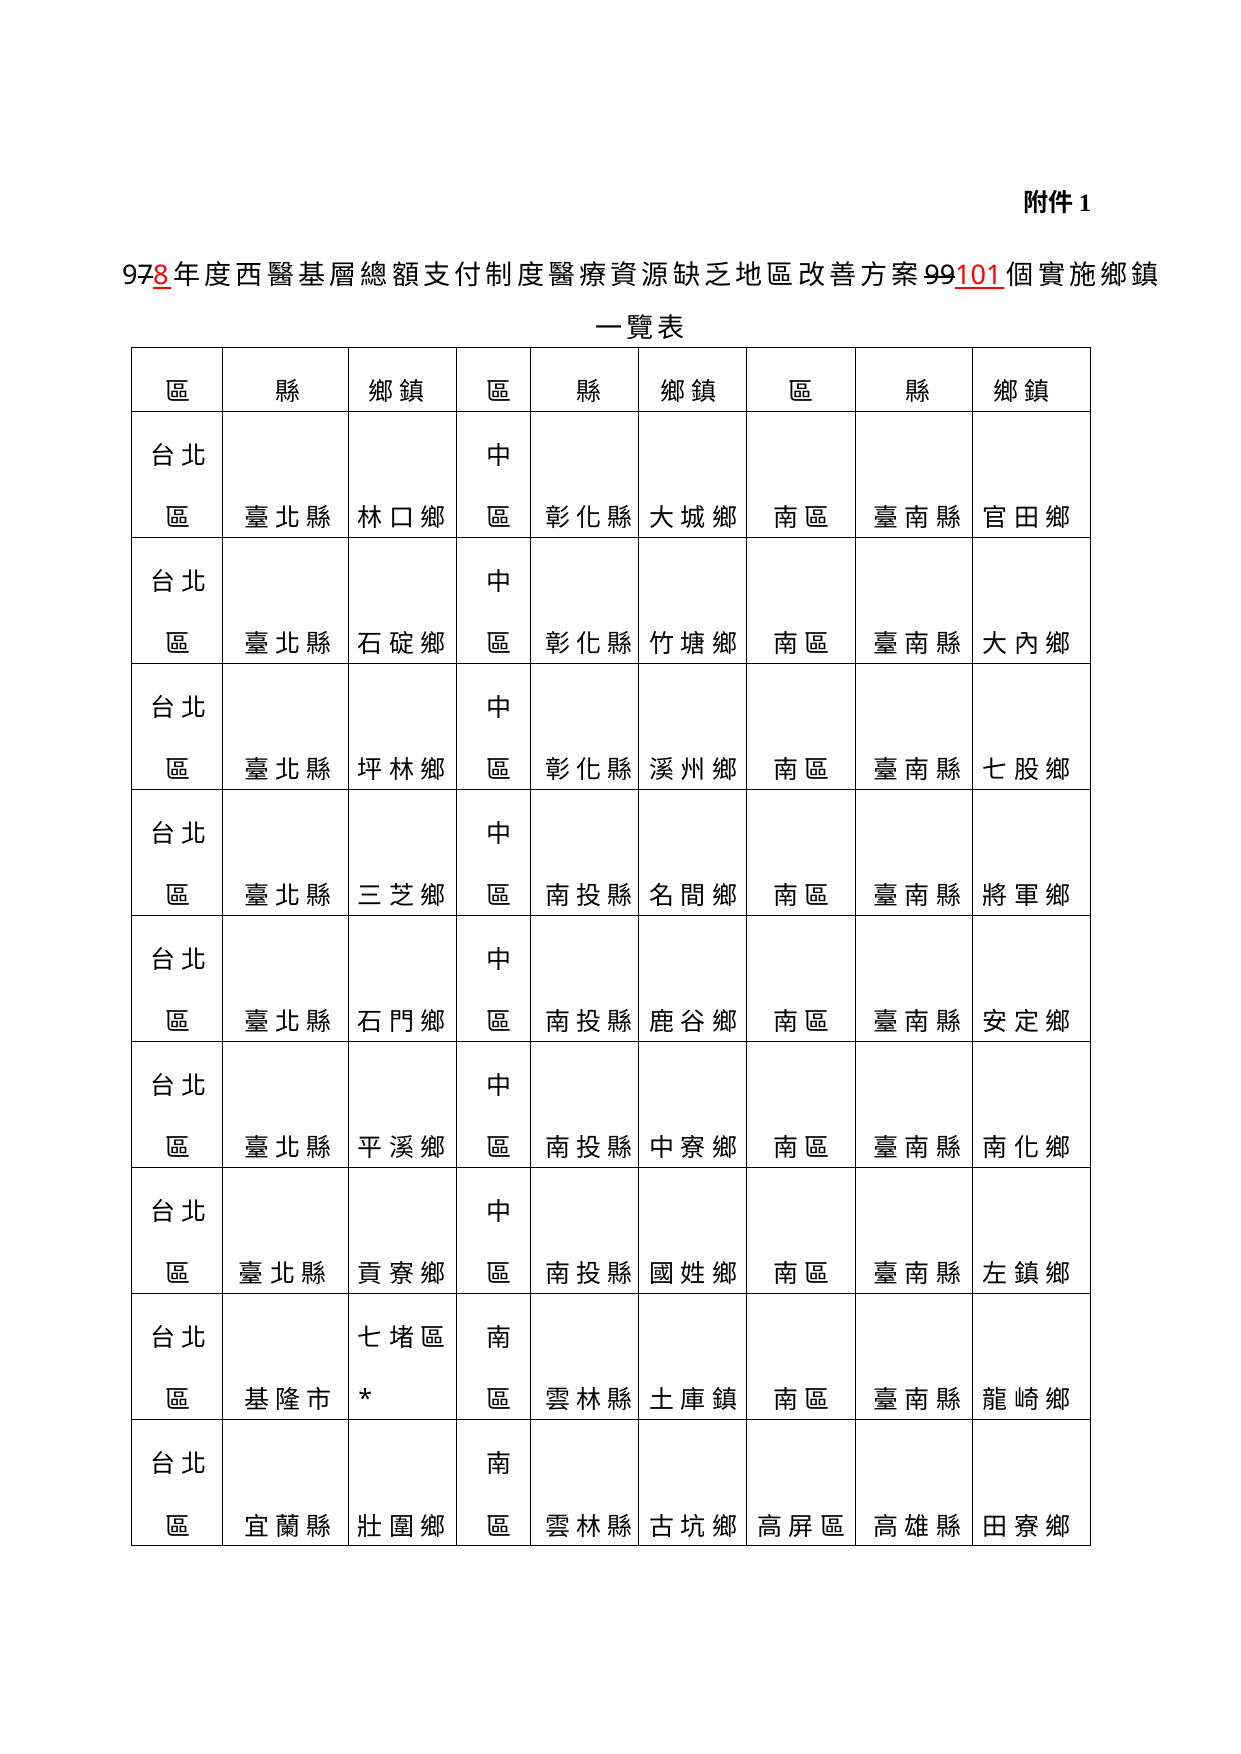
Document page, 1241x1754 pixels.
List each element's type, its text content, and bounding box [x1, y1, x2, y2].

table_cell 中區 [457, 790, 530, 915]
table_cell 臺北縣 [223, 412, 348, 537]
table_cell [1091, 1167, 1135, 1293]
table_cell 臺南縣 [856, 790, 972, 915]
table_header 978年度西醫基層總額支付制度醫療資源缺乏地區改善方案99101個實施鄉鎮一覽表 [66, 173, 1166, 347]
table_cell 台北區 [132, 1420, 222, 1545]
table_cell [1091, 789, 1135, 915]
table_cell [66, 1419, 131, 1545]
table_cell [66, 789, 131, 915]
table_cell 土庫鎮 [639, 1294, 746, 1419]
table_cell 將軍鄉 [973, 790, 1090, 915]
table_cell 七堵區* [349, 1294, 456, 1419]
table_cell 彰化縣 [531, 538, 638, 663]
table_cell [1091, 1419, 1135, 1545]
table_cell 高雄縣 [856, 1420, 972, 1545]
table_cell 田寮鄉 [973, 1420, 1090, 1545]
table_cell 南投縣 [531, 916, 638, 1041]
table_cell 坪林鄉 [349, 664, 456, 789]
table_cell 中寮鄉 [639, 1042, 746, 1167]
table_cell 雲林縣 [531, 1294, 638, 1419]
table_cell [66, 1293, 131, 1419]
table_cell 台北區 [132, 1042, 222, 1167]
table_cell 南區 [747, 664, 855, 789]
table_cell 石門鄉 [349, 916, 456, 1041]
table_cell 大內鄉 [973, 538, 1090, 663]
table_cell [66, 915, 131, 1041]
table_cell 南區 [747, 412, 855, 537]
table_cell 平溪鄉 [349, 1042, 456, 1167]
table_cell 安定鄉 [973, 916, 1090, 1041]
table_cell 七股鄉 [973, 664, 1090, 789]
table_cell 台北區 [132, 664, 222, 789]
table_cell 中區 [457, 1042, 530, 1167]
table_cell 臺南縣 [856, 1042, 972, 1167]
table_cell [1135, 789, 1166, 915]
table_cell [1091, 915, 1135, 1041]
table_cell 南區 [457, 1420, 530, 1545]
table_cell [1135, 663, 1166, 789]
table_cell 南投縣 [531, 1042, 638, 1167]
table_cell [66, 1167, 131, 1293]
table_cell 臺北縣 [223, 664, 348, 789]
table_cell [1091, 537, 1135, 663]
table_cell [66, 537, 131, 663]
table_cell 南區 [747, 790, 855, 915]
table_cell 壯圍鄉 [349, 1420, 456, 1545]
table_cell 南區 [747, 1168, 855, 1293]
table_cell 臺北縣 [223, 916, 348, 1041]
table_cell 竹塘鄉 [639, 538, 746, 663]
table_cell 鄉鎮 [349, 348, 456, 411]
table_cell 古坑鄉 [639, 1420, 746, 1545]
table_cell [1091, 411, 1135, 537]
table_cell [66, 1041, 131, 1167]
table_cell 高屏區 [747, 1420, 855, 1545]
table_cell 台北區 [132, 790, 222, 915]
table_cell 林口鄉 [349, 412, 456, 537]
table_cell 臺南縣 [856, 664, 972, 789]
table_cell 縣 [531, 348, 638, 411]
table_cell [66, 663, 131, 789]
table_cell [1091, 1293, 1135, 1419]
table_cell [1135, 411, 1166, 537]
table_cell 區 [457, 348, 530, 411]
table_cell 中區 [457, 664, 530, 789]
table_cell 縣 [856, 348, 972, 411]
table_cell 縣 [223, 348, 348, 411]
table_cell 臺北縣 [223, 538, 348, 663]
table_cell [66, 347, 131, 411]
table_cell [1135, 1167, 1166, 1293]
table_cell 貢寮鄉 [349, 1168, 456, 1293]
table_cell 臺南縣 [856, 1168, 972, 1293]
table_cell [1091, 347, 1135, 411]
table_cell 宜蘭縣 [223, 1420, 348, 1545]
table_cell [1135, 1293, 1166, 1419]
table_cell 左鎮鄉 [973, 1168, 1090, 1293]
table_cell 溪州鄉 [639, 664, 746, 789]
table_cell [1091, 1041, 1135, 1167]
table_cell 臺南縣 [856, 1294, 972, 1419]
table_cell 區 [132, 348, 222, 411]
table_cell 南區 [747, 538, 855, 663]
table_cell 台北區 [132, 412, 222, 537]
table_cell 石碇鄉 [349, 538, 456, 663]
table_cell 南區 [747, 916, 855, 1041]
table_cell 中區 [457, 1168, 530, 1293]
table_cell [1135, 1041, 1166, 1167]
table_cell 臺北縣 [223, 790, 348, 915]
table_cell 南化鄉 [973, 1042, 1090, 1167]
table_cell 中區 [457, 538, 530, 663]
table_cell [1135, 1419, 1166, 1545]
table_cell 南投縣 [531, 1168, 638, 1293]
table_cell 臺北縣 [223, 1042, 348, 1167]
table_cell 三芝鄉 [349, 790, 456, 915]
table_cell 彰化縣 [531, 664, 638, 789]
table_cell 基隆市 [223, 1294, 348, 1419]
table_cell 國姓鄉 [639, 1168, 746, 1293]
table_cell 雲林縣 [531, 1420, 638, 1545]
table_cell [1135, 915, 1166, 1041]
table_cell 臺南縣 [856, 538, 972, 663]
table_cell 鄉鎮 [639, 348, 746, 411]
table_cell 區 [747, 348, 855, 411]
table_cell 臺南縣 [856, 916, 972, 1041]
table_cell [66, 411, 131, 537]
table_cell 臺北縣 [223, 1168, 348, 1293]
table_cell [1135, 537, 1166, 663]
table_cell 台北區 [132, 916, 222, 1041]
table_cell [1091, 663, 1135, 789]
table_cell 中區 [457, 412, 530, 537]
table_cell 名間鄉 [639, 790, 746, 915]
table_cell 台北區 [132, 1294, 222, 1419]
table_cell 官田鄉 [973, 412, 1090, 537]
table_cell 南區 [457, 1294, 530, 1419]
table_cell 台北區 [132, 1168, 222, 1293]
table_cell 南區 [747, 1294, 855, 1419]
table_cell 大城鄉 [639, 412, 746, 537]
table_cell 彰化縣 [531, 412, 638, 537]
table_cell [1135, 347, 1166, 411]
table_cell 南區 [747, 1042, 855, 1167]
table_cell 南投縣 [531, 790, 638, 915]
table_cell 臺南縣 [856, 412, 972, 537]
table_cell 鹿谷鄉 [639, 916, 746, 1041]
table_cell 鄉鎮 [973, 348, 1090, 411]
table_cell 台北區 [132, 538, 222, 663]
table_cell 龍崎鄉 [973, 1294, 1090, 1419]
table_cell 中區 [457, 916, 530, 1041]
